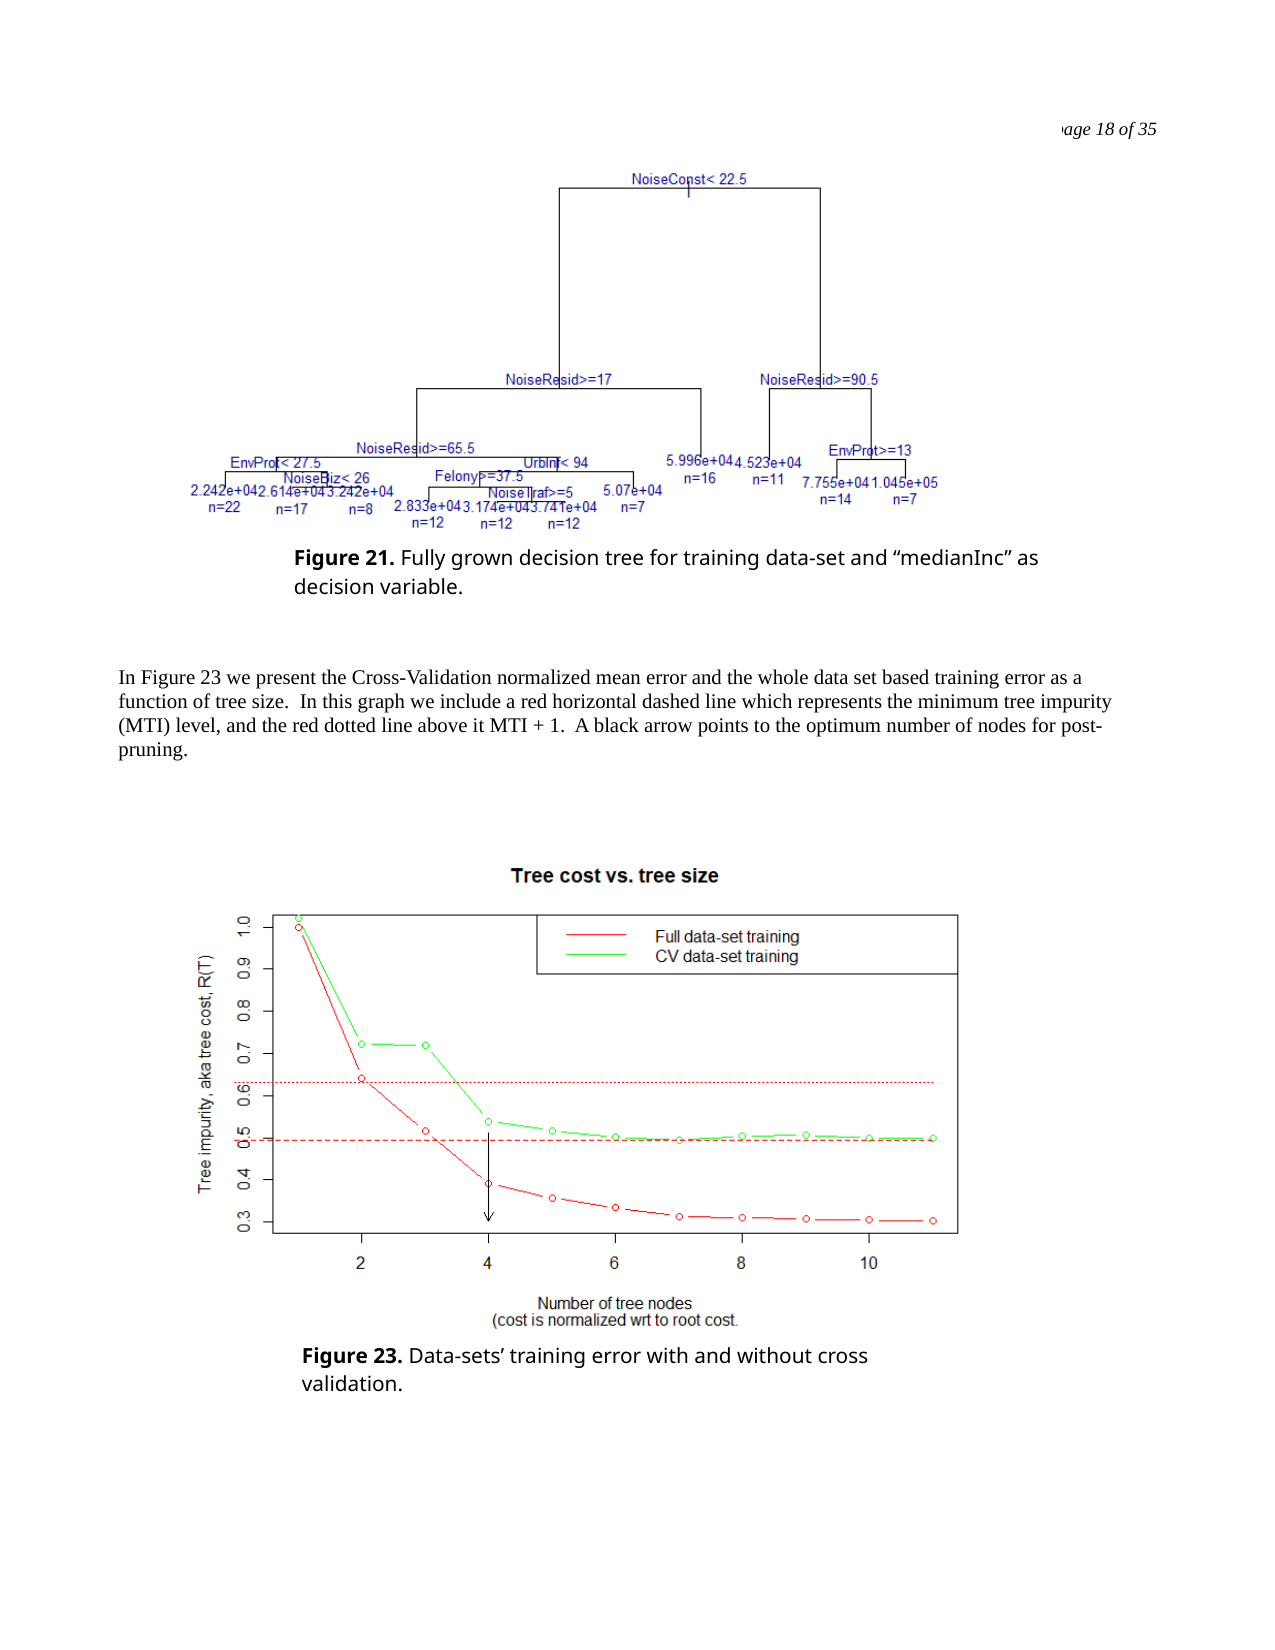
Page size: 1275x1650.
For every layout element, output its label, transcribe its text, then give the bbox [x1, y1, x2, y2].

picture [111, 88, 1062, 624]
picture [192, 834, 1079, 1334]
text In Figure 23 we present the Cross-Validation normalized mean error and the whole data set based training error as a function of tree size. In this graph we include a red horizontal dashed line which represents the minimum tree impurity (MTI) level, and the red dotted line above it MTI + 1. A black arrow points to the optimum number of nodes for post-pruning. [118, 665, 1157, 761]
